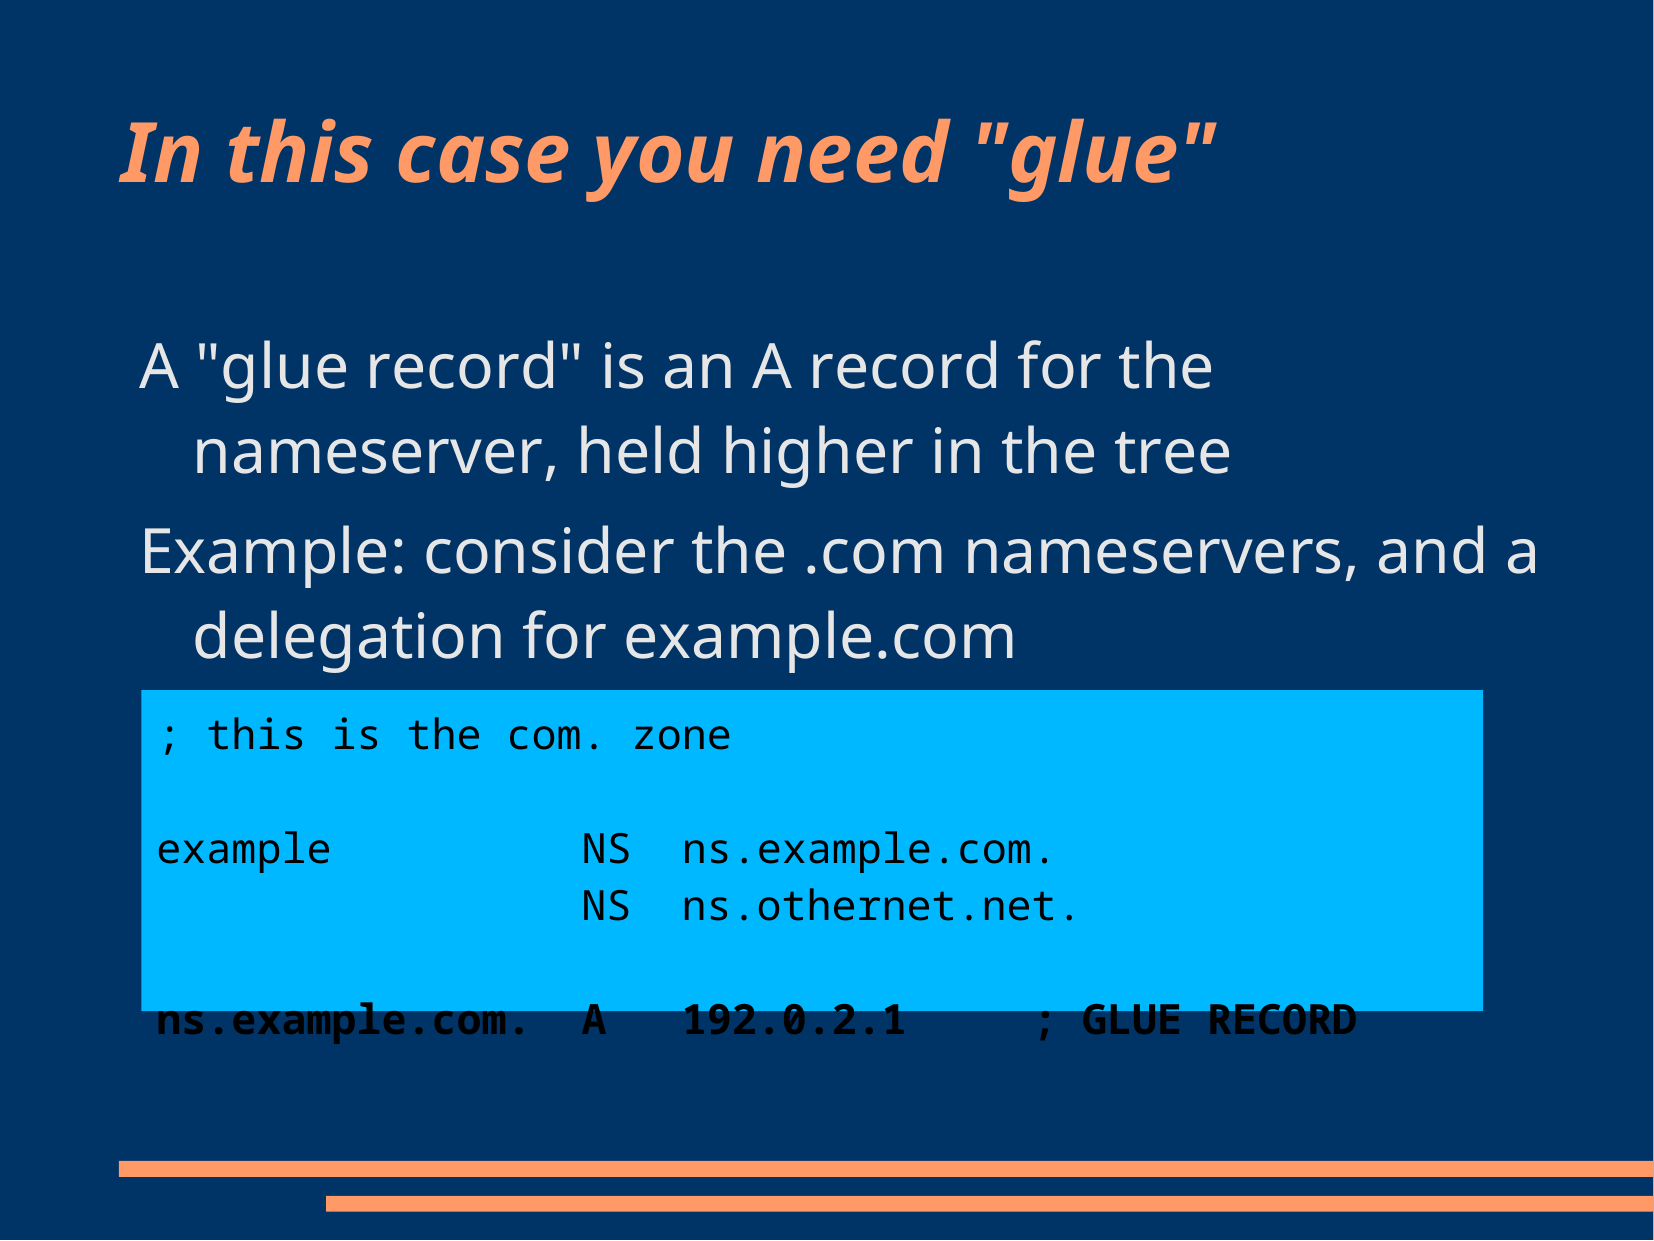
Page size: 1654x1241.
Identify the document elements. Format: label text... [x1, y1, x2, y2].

text_box ; this is the com. zone example NS ns.example.com. NS ns.othernet.net. ns.example.com. A 192.0.2.1 ; GLUE RECORD [141, 690, 1484, 1012]
title In this case you need "glue" [121, 46, 1534, 254]
list A "glue record" is an A record for the nameserver, held higher in the tree Example: consider the .com nameservers, and a delegation for example.com [121, 322, 1561, 1133]
